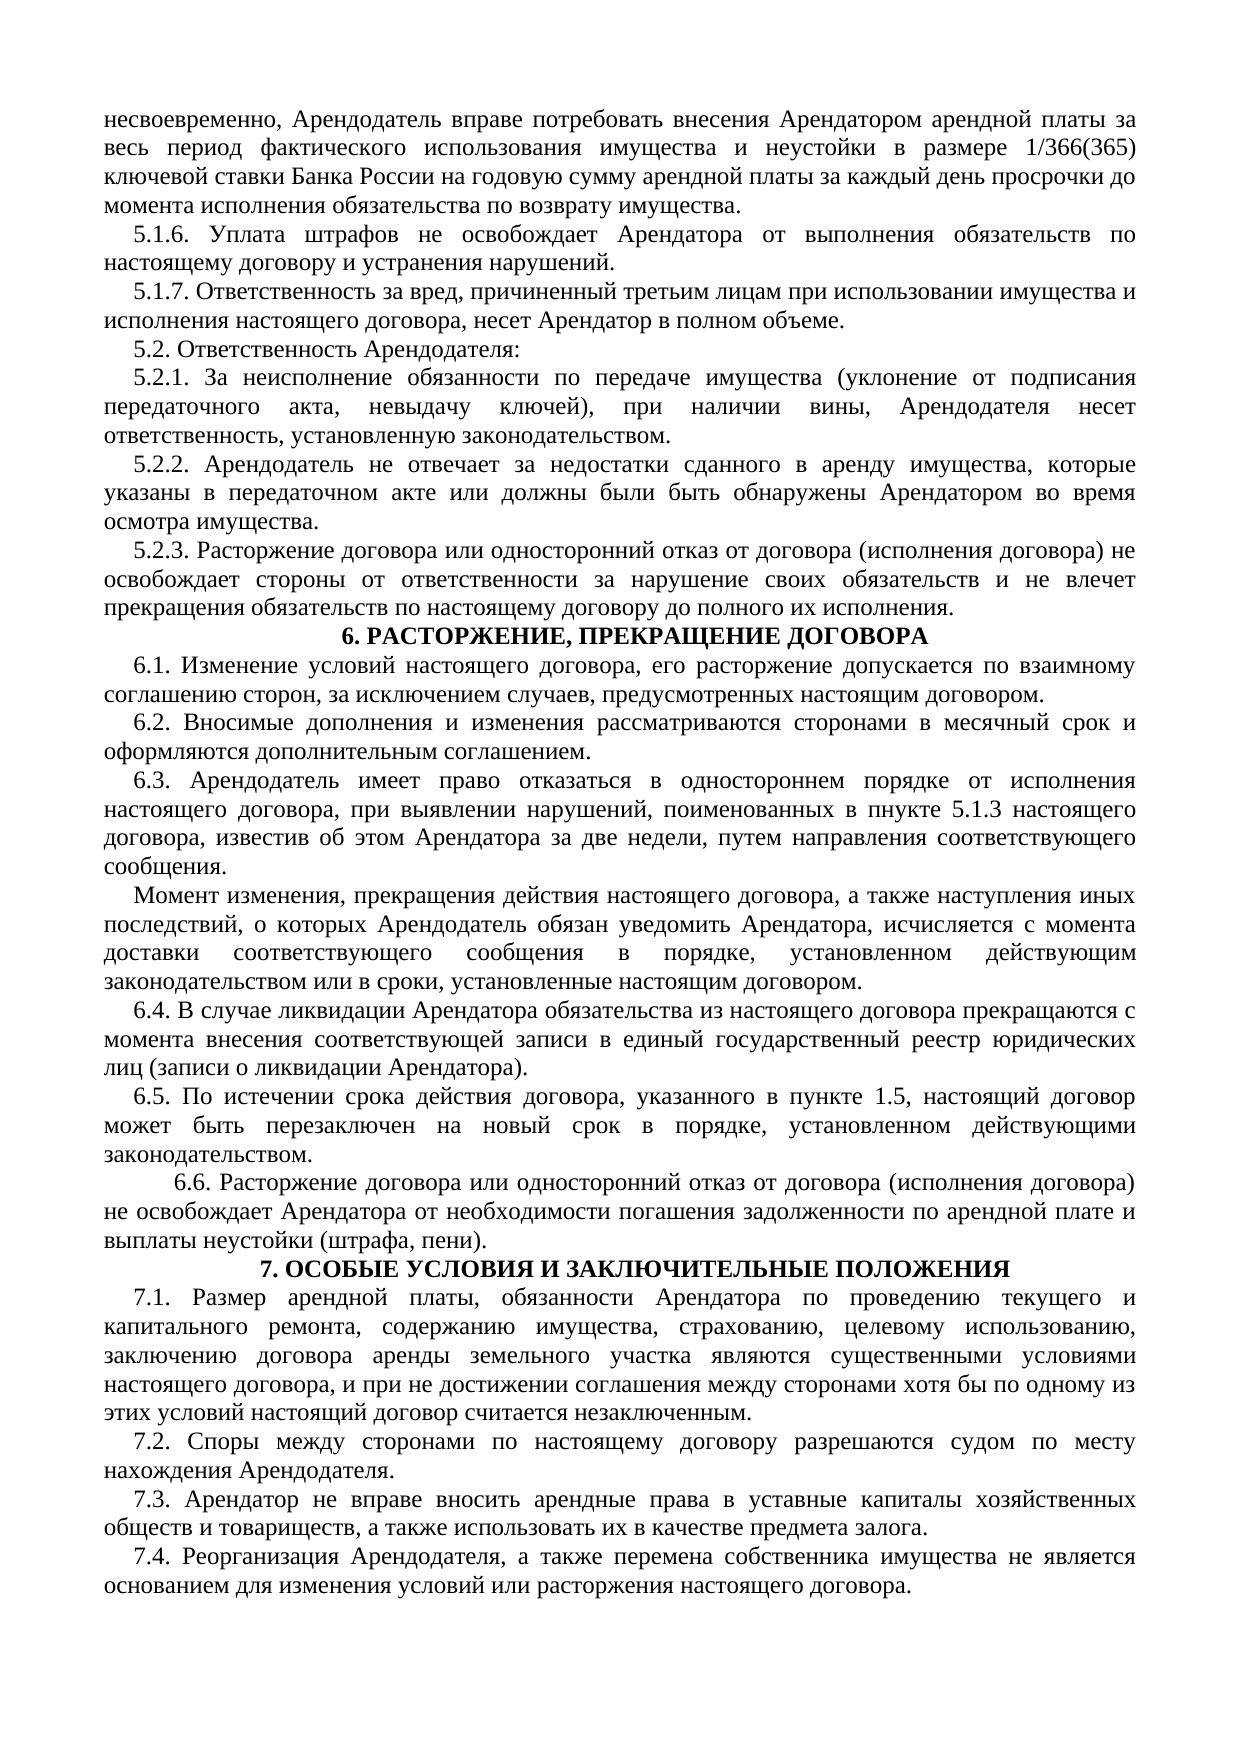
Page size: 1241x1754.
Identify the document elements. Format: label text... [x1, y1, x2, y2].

text Момент изменения, прекращения действия настоящего договора, а также наступления иных последствий, о которых Арендодатель обязан уведомить Арендатора, исчисляется с момента доставки соответствующего сообщения в порядке, установленном действующим законодательством или в сроки, установленные настоящим договором. [103, 880, 1137, 995]
text 7.2. Споры между сторонами по настоящему договору разрешаются судом по месту нахождения Арендодателя. [103, 1426, 1137, 1484]
text 7.1. Размер арендной платы, обязанности Арендатора по проведению текущего и капитального ремонта, содержанию имущества, страхованию, целевому использованию, заключению договора аренды земельного участка являются существенными условиями настоящего договора, и при не достижении соглашения между сторонами хотя бы по одному из этих условий настоящий договор считается незаключенным. [103, 1282, 1137, 1426]
text 5.1.7. Ответственность за вред, причиненный третьим лицам при использовании имущества и исполнения настоящего договора, несет Арендатор в полном объеме. [103, 276, 1137, 334]
text 6. РАСТОРЖЕНИЕ, ПРЕКРАЩЕНИЕ ДОГОВОРА [103, 621, 1137, 650]
text 7.4. Реорганизация Арендодателя, а также перемена собственника имущества не является основанием для изменения условий или расторжения настоящего договора. [103, 1541, 1137, 1599]
text 5.2. Ответственность Арендодателя: [103, 334, 1137, 362]
text 7.3. Арендатор не вправе вносить арендные права в уставные капиталы хозяйственных обществ и товариществ, а также использовать их в качестве предмета залога. [103, 1484, 1137, 1541]
text 6.4. В случае ликвидации Арендатора обязательства из настоящего договора прекращаются с момента внесения соответствующей записи в единый государственный реестр юридических лиц (записи о ликвидации Арендатора). [103, 995, 1137, 1081]
text 5.2.1. За неисполнение обязанности по передаче имущества (уклонение от подписания передаточного акта, невыдачу ключей), при наличии вины, Арендодателя несет ответственность, установленную законодательством. [103, 362, 1137, 449]
text 6.5. По истечении срока действия договора, указанного в пункте 1.5, настоящий договор может быть перезаключен на новый срок в порядке, установленном действующими законодательством. [103, 1081, 1137, 1167]
text несвоевременно, Арендодатель вправе потребовать внесения Арендатором арендной платы за весь период фактического использования имущества и неустойки в размере 1/366(365) ключевой ставки Банка России на годовую сумму арендной платы за каждый день просрочки до момента исполнения обязательства по возврату имущества. [103, 104, 1137, 219]
text 5.2.3. Расторжение договора или односторонний отказ от договора (исполнения договора) не освобождает стороны от ответственности за нарушение своих обязательств и не влечет прекращения обязательств по настоящему договору до полного их исполнения. [103, 535, 1137, 621]
text 6.2. Вносимые дополнения и изменения рассматриваются сторонами в месячный срок и оформляются дополнительным соглашением. [103, 707, 1137, 765]
text 6.6. Расторжение договора или односторонний отказ от договора (исполнения договора) не освобождает Арендатора от необходимости погашения задолженности по арендной плате и выплаты неустойки (штрафа, пени). [103, 1167, 1137, 1254]
text 7. ОСОБЫЕ УСЛОВИЯ И ЗАКЛЮЧИТЕЛЬНЫЕ ПОЛОЖЕНИЯ [103, 1254, 1137, 1282]
text 5.1.6. Уплата штрафов не освобождает Арендатора от выполнения обязательств по настоящему договору и устранения нарушений. [103, 219, 1137, 276]
text 6.3. Арендодатель имеет право отказаться в одностороннем порядке от исполнения настоящего договора, при выявлении нарушений, поименованных в пнукте 5.1.3 настоящего договора, известив об этом Арендатора за две недели, путем направления соответствующего сообщения. [103, 765, 1137, 880]
text 5.2.2. Арендодатель не отвечает за недостатки сданного в аренду имущества, которые указаны в передаточном акте или должны были быть обнаружены Арендатором во время осмотра имущества. [103, 449, 1137, 535]
text 6.1. Изменение условий настоящего договора, его расторжение допускается по взаимному соглашению сторон, за исключением случаев, предусмотренных настоящим договором. [103, 650, 1137, 707]
